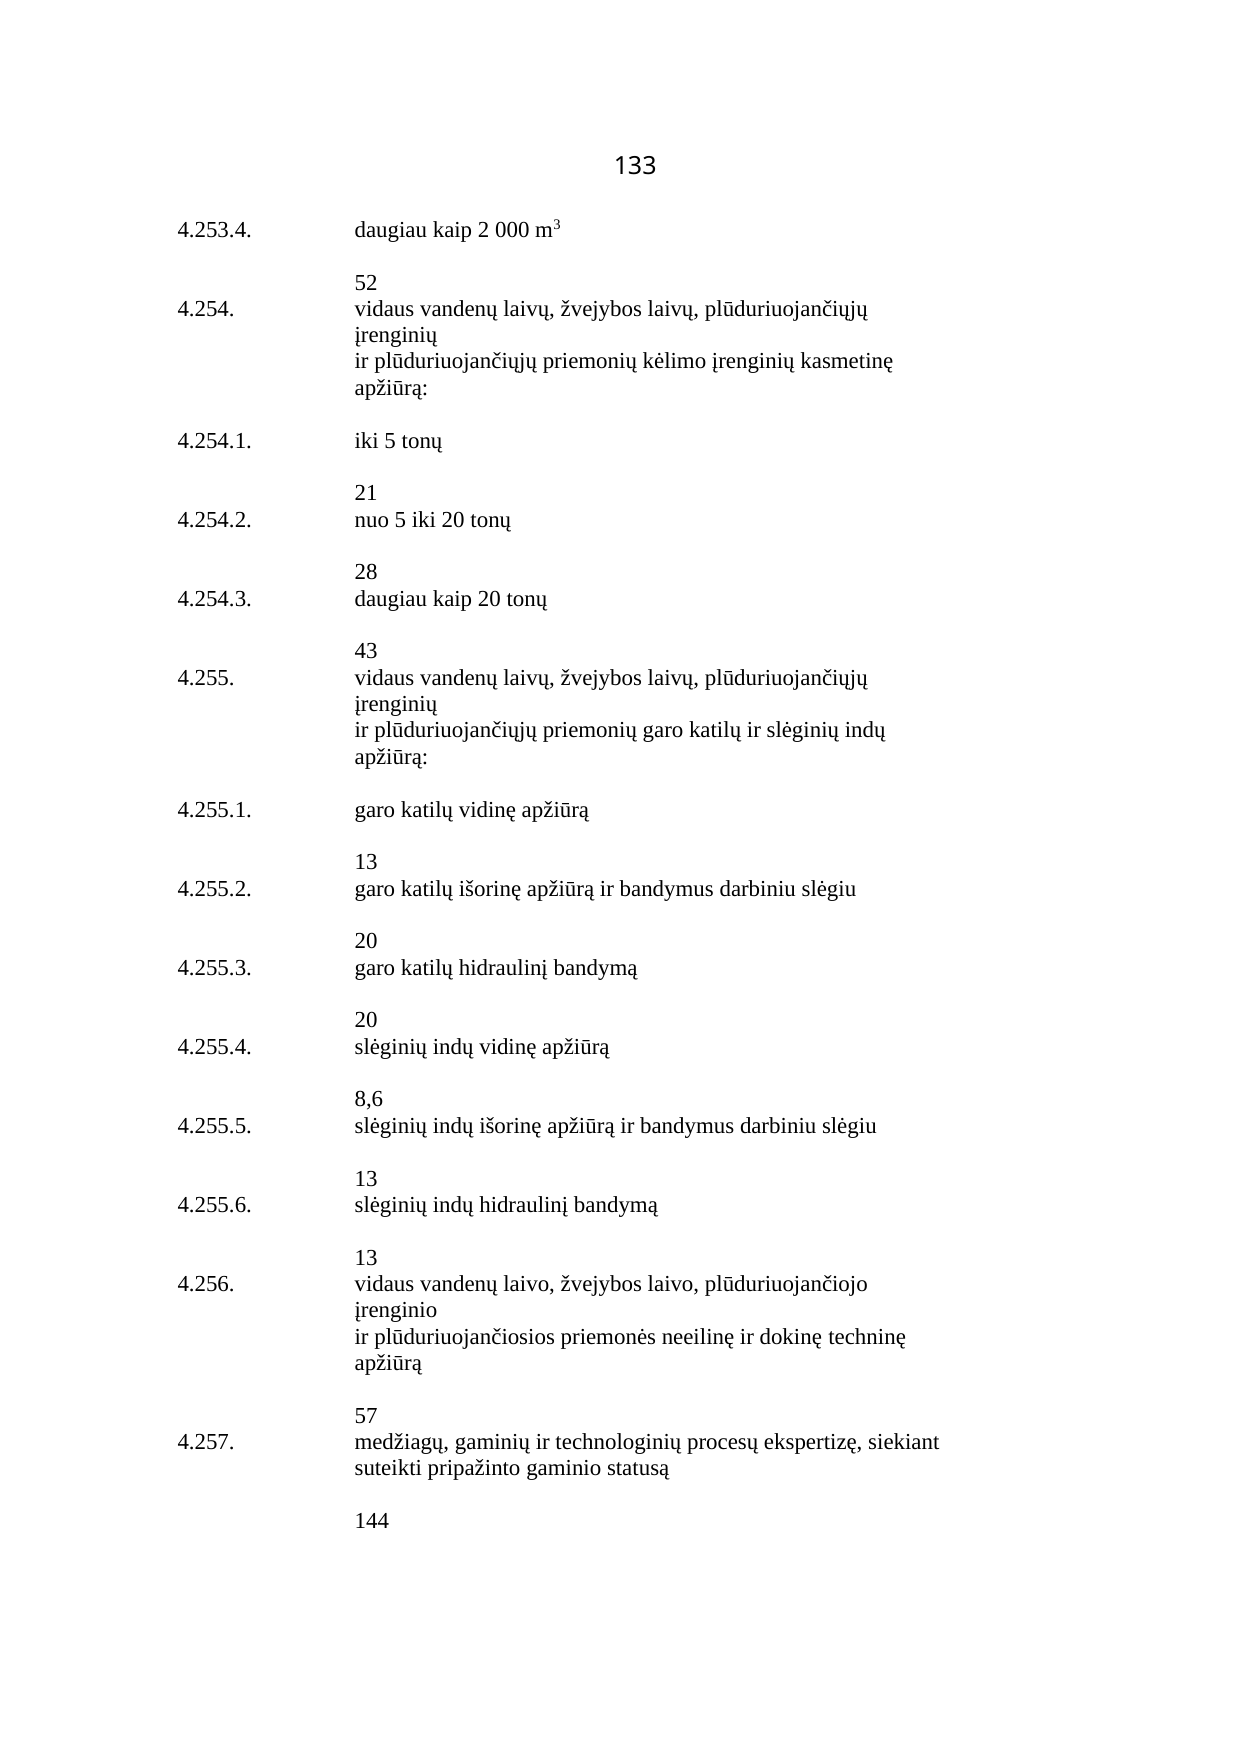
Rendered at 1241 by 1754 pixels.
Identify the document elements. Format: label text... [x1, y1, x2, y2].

text 4.255.3. garo katilų hidraulinį bandymą 20 [177, 954, 945, 1033]
text ir plūduriuojančiųjų priemonių kėlimo įrenginių kasmetinę apžiūrą: [354, 348, 945, 427]
text 4.255.2. garo katilų išorinę apžiūrą ir bandymus darbiniu slėgiu 20 [177, 875, 945, 954]
text 4.255.4. slėginių indų vidinę apžiūrą 8,6 [177, 1033, 945, 1112]
text 4.255.1. garo katilų vidinę apžiūrą 13 [177, 796, 945, 875]
text 4.253.4. daugiau kaip 2 000 m3 52 [177, 216, 945, 295]
text 4.255.6. slėginių indų hidraulinį bandymą 13 [177, 1191, 945, 1270]
text 4.257. medžiagų, gaminių ir technologinių procesų ekspertizę, siekiant [177, 1428, 945, 1454]
text 4.255. vidaus vandenų laivų, žvejybos laivų, plūduriuojančiųjų įrenginių [177, 664, 945, 717]
text 4.254.1. iki 5 tonų 21 [177, 427, 945, 506]
text 4.256. vidaus vandenų laivo, žvejybos laivo, plūduriuojančiojo įrenginio [177, 1270, 945, 1323]
text ir plūduriuojančiųjų priemonių garo katilų ir slėginių indų apžiūrą: [354, 717, 945, 796]
text 4.254.3. daugiau kaip 20 tonų 43 [177, 585, 945, 664]
text ir plūduriuojančiosios priemonės neeilinę ir dokinę techninę [354, 1323, 945, 1349]
text 4.255.5. slėginių indų išorinę apžiūrą ir bandymus darbiniu slėgiu 13 [177, 1112, 945, 1191]
text apžiūrą 57 [354, 1349, 945, 1428]
text 4.254. vidaus vandenų laivų, žvejybos laivų, plūduriuojančiųjų įrenginių [177, 295, 945, 348]
text suteikti pripažinto gaminio statusą 144 [354, 1454, 945, 1533]
text 4.254.2. nuo 5 iki 20 tonų 28 [177, 506, 945, 585]
